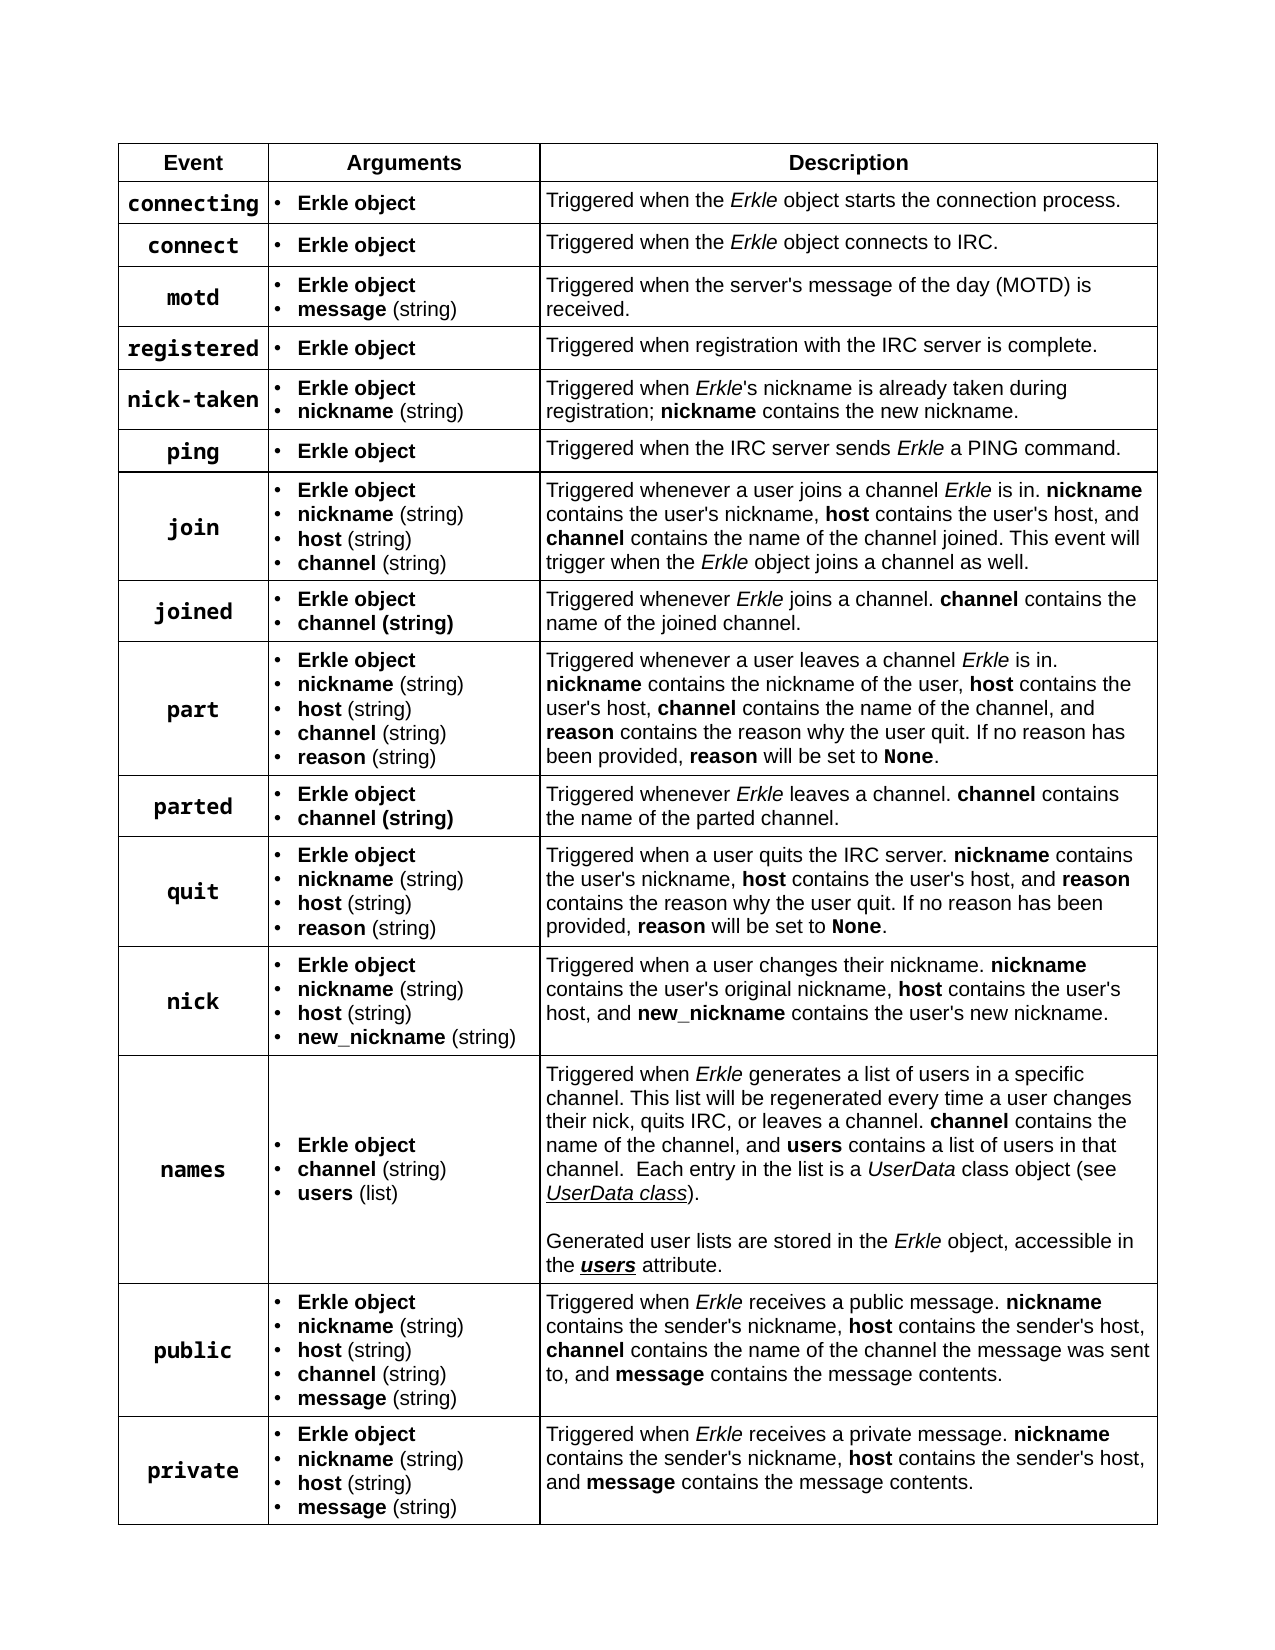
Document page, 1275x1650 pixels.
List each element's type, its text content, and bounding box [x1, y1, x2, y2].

table_cell Triggered when the Erkle object starts the connection process. [541, 182, 1157, 223]
table_cell Erkle object nickname (string) host (string) channel (string) message (string) [269, 1284, 539, 1416]
table_cell part [119, 642, 268, 775]
table_cell Triggered when Erkle's nickname is already taken during registration; nickname contains the new nickname. [541, 370, 1157, 429]
table_cell Triggered whenever a user leaves a channel Erkle is in. nickname contains the nickname of the user, host contains the user's host, channel contains the name of the channel, and reason contains the reason why the user quit. If no reason has been provided, reason will be set to None. [541, 642, 1157, 775]
table_cell Erkle object channel (string) users (list) [269, 1056, 539, 1283]
table_cell Erkle object nickname (string) host (string) channel (string) reason (string) [269, 642, 539, 775]
table_cell Triggered when registration with the IRC server is complete. [541, 327, 1157, 368]
table_cell Erkle object channel (string) [269, 581, 539, 641]
table_cell Triggered when the server's message of the day (MOTD) is received. [541, 267, 1157, 326]
table_cell Triggered when a user quits the IRC server. nickname contains the user's nickname, host contains the user's host, and reason contains the reason why the user quit. If no reason has been provided, reason will be set to None. [541, 837, 1157, 946]
table_cell Erkle object [269, 430, 539, 471]
table_cell Erkle object nickname (string) host (string) new_nickname (string) [269, 947, 539, 1054]
table_cell Triggered when Erkle generates a list of users in a specific channel. This list will be regenerated every time a user changes their nick, quits IRC, or leaves a channel. channel contains the name of the channel, and users contains a list of users in that channel. Each entry in the list is a UserData class object (see UserData class). Generated user lists are stored in the Erkle object, accessible in the users attribute. [541, 1056, 1157, 1283]
table_cell Erkle object nickname (string) host (string) channel (string) [269, 473, 539, 580]
table_cell Triggered when the Erkle object connects to IRC. [541, 224, 1157, 266]
table_cell Erkle object nickname (string) [269, 370, 539, 429]
table_cell Erkle object [269, 182, 539, 223]
table_cell Erkle object message (string) [269, 267, 539, 326]
table_cell Erkle object channel (string) [269, 776, 539, 836]
table_cell Triggered when the IRC server sends Erkle a PING command. [541, 430, 1157, 471]
table_cell private [119, 1417, 268, 1524]
table_cell connect [119, 224, 268, 266]
table_cell names [119, 1056, 268, 1283]
table_cell Erkle object nickname (string) host (string) message (string) [269, 1417, 539, 1524]
table_cell public [119, 1284, 268, 1416]
table_cell motd [119, 267, 268, 326]
table_cell Triggered whenever Erkle joins a channel. channel contains the name of the joined channel. [541, 581, 1157, 641]
table_cell join [119, 473, 268, 580]
table_cell Triggered whenever Erkle leaves a channel. channel contains the name of the parted channel. [541, 776, 1157, 836]
table_cell connecting [119, 182, 268, 223]
table_cell Erkle object [269, 224, 539, 266]
table_header Arguments [269, 144, 539, 181]
table_cell quit [119, 837, 268, 946]
table_cell Erkle object [269, 327, 539, 368]
table_cell parted [119, 776, 268, 836]
table_cell Triggered when Erkle receives a private message. nickname contains the sender's nickname, host contains the sender's host, and message contains the message contents. [541, 1417, 1157, 1524]
table_cell Triggered when a user changes their nickname. nickname contains the user's original nickname, host contains the user's host, and new_nickname contains the user's new nickname. [541, 947, 1157, 1054]
table_cell joined [119, 581, 268, 641]
table_cell Erkle object nickname (string) host (string) reason (string) [269, 837, 539, 946]
table_cell registered [119, 327, 268, 368]
table_header Event [119, 144, 268, 181]
table_cell nick-taken [119, 370, 268, 429]
table_cell Triggered when Erkle receives a public message. nickname contains the sender's nickname, host contains the sender's host, channel contains the name of the channel the message was sent to, and message contains the message contents. [541, 1284, 1157, 1416]
table_cell ping [119, 430, 268, 471]
table_cell Triggered whenever a user joins a channel Erkle is in. nickname contains the user's nickname, host contains the user's host, and channel contains the name of the channel joined. This event will trigger when the Erkle object joins a channel as well. [541, 473, 1157, 580]
table_header Description [541, 144, 1157, 181]
table_cell nick [119, 947, 268, 1054]
